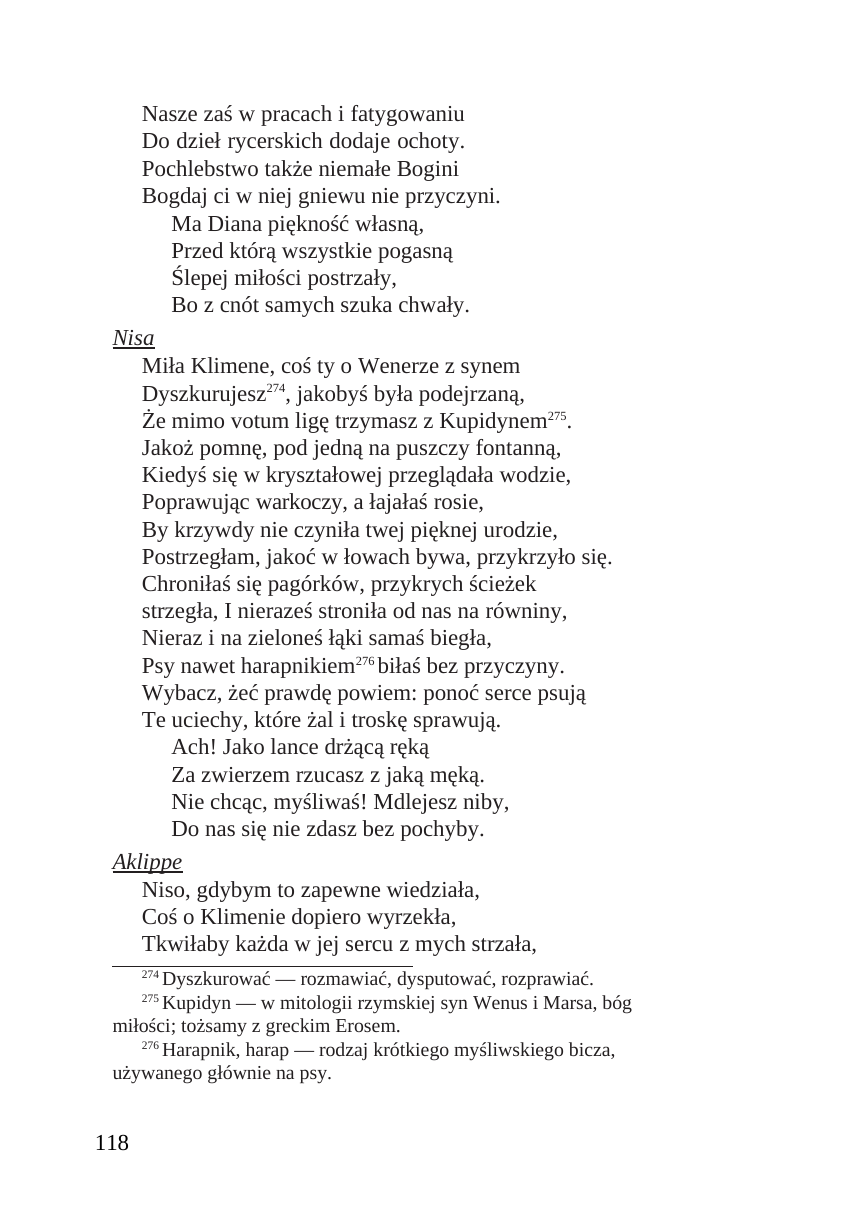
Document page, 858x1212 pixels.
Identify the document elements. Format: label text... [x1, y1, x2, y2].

text Ach! Jako lance drżącą ręką [171, 733, 807, 760]
text Psy nawet harapnikiem276 biłaś bez przyczyny. Wybacz, żeć prawdę powiem: ponoć serce psują Te uciechy, które żal i troskę sprawują. [142, 652, 591, 732]
text Aklippe [112, 848, 807, 875]
text Że mimo votum ligę trzymasz z Kupidynem275. Jakoż pomnę, pod jedną na puszczy fontanną, Kiedyś się w kryształowej przeglądała wodzie, Poprawując warkoczy, a łajałaś rosie, [142, 407, 619, 514]
text Za zwierzem rzucasz z jaką męką. Nie chcąc, myśliwaś! Mdlejesz niby, Do nas się nie zdasz bez pochyby. [171, 761, 516, 841]
text 275 Kupidyn — w mitologii rzymskiej syn Wenus i Marsa, bóg miłości; tożsamy z greckim Erosem. [112, 991, 694, 1037]
text By krzywdy nie czyniła twej pięknej urodzie, Postrzegłam, jakoć w łowach bywa, przykrzyło się. Chroniłaś się pagórków, przykrych ścieżek strzegła, I nieraześ stroniła od nas na równiny, [142, 516, 619, 623]
text Nisa [112, 324, 807, 351]
text Niso, gdybym to zapewne wiedziała, Coś o Klimenie dopiero wyrzekła, [142, 876, 482, 929]
text Dyszkurujesz274, jakobyś była podejrzaną, [142, 379, 807, 406]
text 274 Dyszkurować — rozmawiać, dysputować, rozprawiać. [142, 958, 807, 990]
text Bogdaj ci w niej gniewu nie przyczyni. [142, 182, 807, 208]
text Ma Diana piękność własną, Przed którą wszystkie pogasną Ślepej miłości postrzały, [171, 209, 455, 290]
text Tkwiłaby każda w jej sercu z mych strzała, [142, 930, 807, 957]
text Nasze zaś w pracach i fatygowaniu Do dzieł rycerskich dodaje ochoty. Pochlebstwo także niemałe Bogini [142, 101, 466, 181]
text Bo z cnót samych szuka chwały. [171, 291, 807, 317]
text Nieraz i na zieloneś łąki samaś biegła, [142, 624, 807, 651]
text 276 Harapnik, harap — rodzaj krótkiego myśliwskiego bicza, używanego głównie na psy. [112, 1038, 694, 1084]
text Miła Klimene, coś ty o Wenerze z synem [142, 352, 807, 378]
